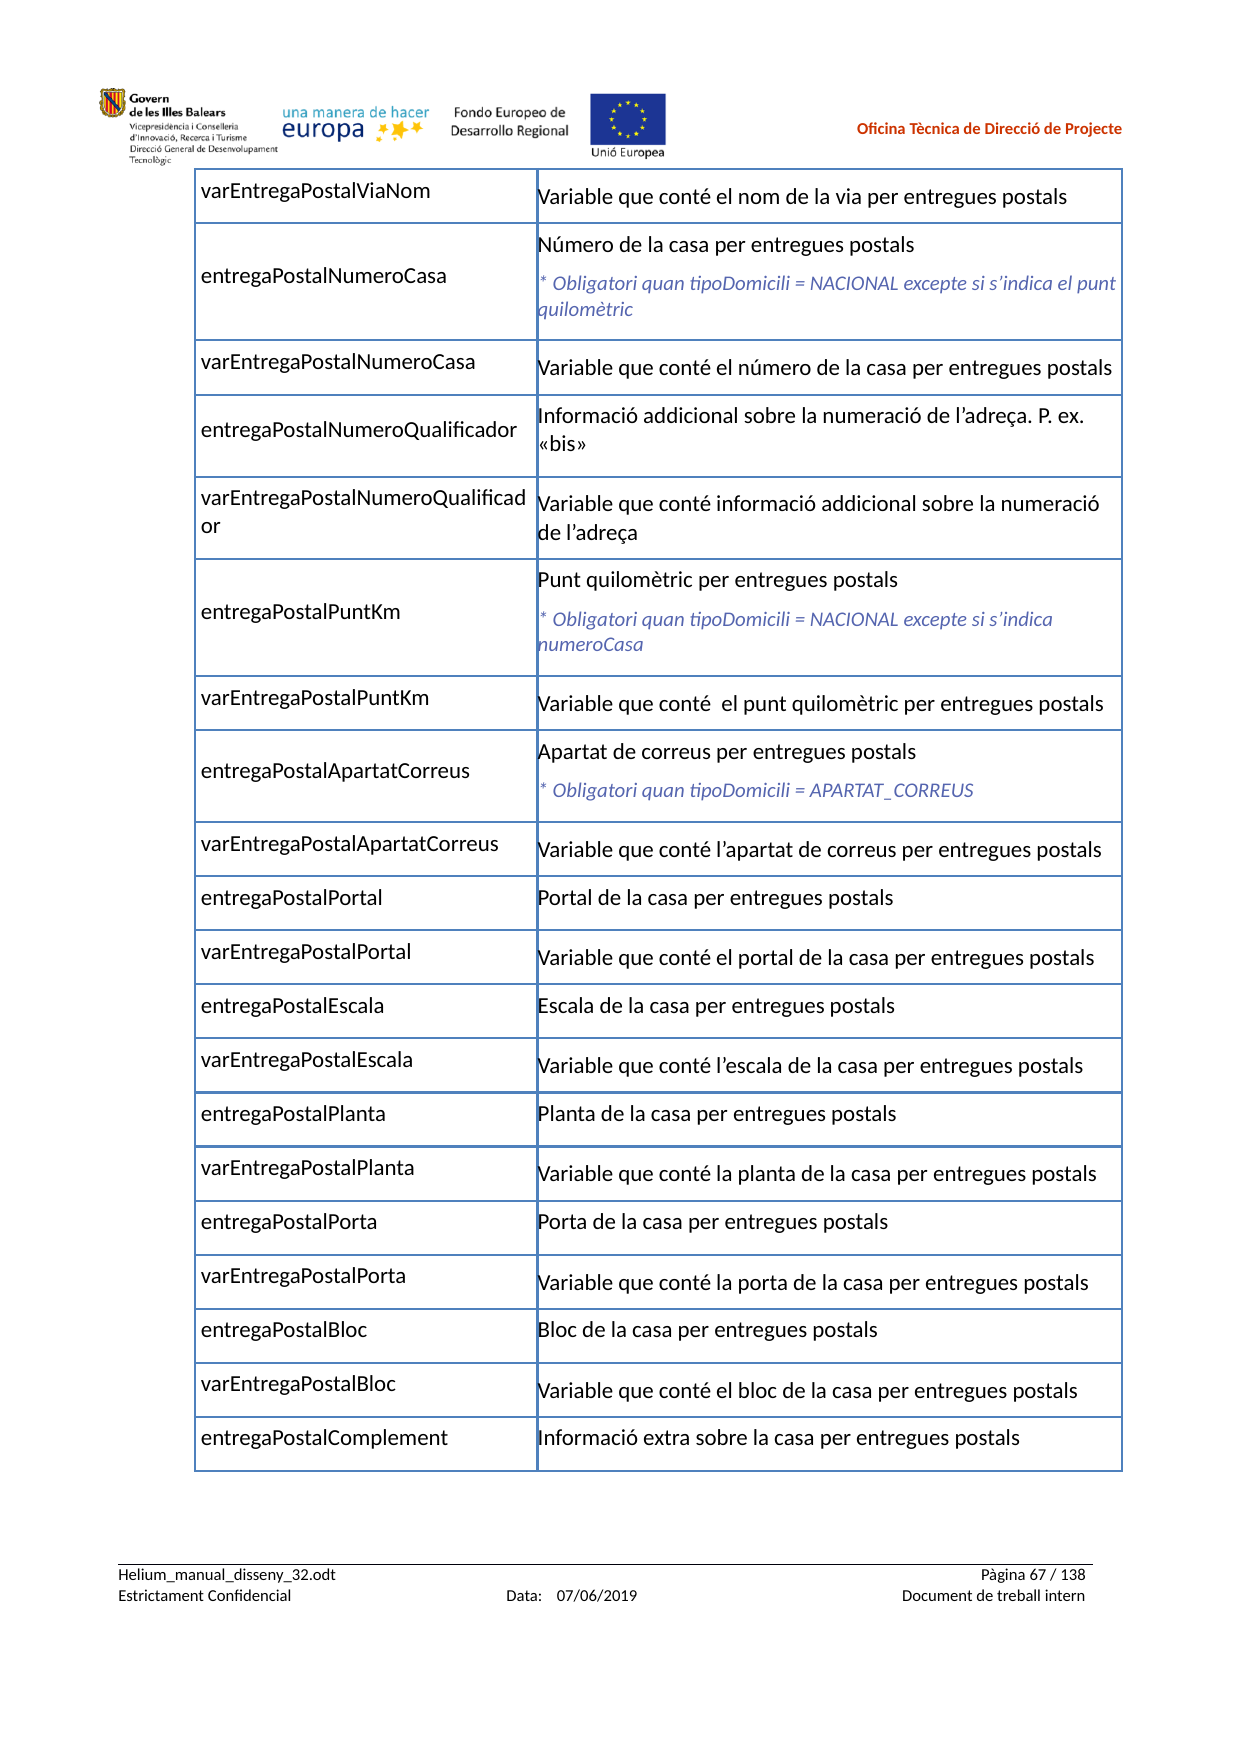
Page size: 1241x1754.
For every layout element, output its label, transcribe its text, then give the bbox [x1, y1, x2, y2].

table_cell Informació addicional sobre la numeració de l’adreça. P. ex. «bis» [539, 396, 1121, 476]
table_cell varEntregaPostalPlanta [196, 1148, 536, 1199]
table_cell Porta de la casa per entregues postals [539, 1202, 1121, 1253]
table_cell Bloc de la casa per entregues postals [539, 1310, 1121, 1362]
table_cell Escala de la casa per entregues postals [539, 985, 1121, 1037]
picture [99, 87, 668, 166]
table_cell entregaPostalBloc [196, 1310, 536, 1362]
table_cell Informació extra sobre la casa per entregues postals [539, 1418, 1121, 1470]
table_cell Número de la casa per entregues postals * Obligatori quan tipoDomicili = NACIONAL excepte si s’indica el punt quilomètric [539, 224, 1121, 339]
table_cell varEntregaPostalBloc [196, 1364, 536, 1416]
table_cell varEntregaPostalPortal [196, 931, 536, 983]
table_cell Variable que conté la porta de la casa per entregues postals [539, 1256, 1121, 1308]
table_cell varEntregaPostalNumeroCasa [196, 341, 536, 393]
table_cell Variable que conté el portal de la casa per entregues postals [539, 931, 1121, 983]
table_cell Punt quilomètric per entregues postals * Obligatori quan tipoDomicili = NACIONAL excepte si s’indica numeroCasa [539, 560, 1121, 675]
table_cell entregaPostalPortal [196, 877, 536, 929]
table_cell Apartat de correus per entregues postals * Obligatori quan tipoDomicili = APARTAT_CORREUS [539, 731, 1121, 821]
table_cell varEntregaPostalViaNom [196, 170, 536, 222]
table_cell entregaPostalPorta [196, 1202, 536, 1253]
table_cell varEntregaPostalNumeroQualificador [196, 478, 536, 558]
table_cell varEntregaPostalEscala [196, 1039, 536, 1091]
table_cell Variable que conté el número de la casa per entregues postals [539, 341, 1121, 393]
table_cell entregaPostalNumeroCasa [196, 224, 536, 339]
table_cell Variable que conté el nom de la via per entregues postals [539, 170, 1121, 222]
table_cell entregaPostalComplement [196, 1418, 536, 1470]
table_cell entregaPostalNumeroQualificador [196, 396, 536, 476]
table_cell Variable que conté l’apartat de correus per entregues postals [539, 823, 1121, 875]
table_cell Variable que conté informació addicional sobre la numeració de l’adreça [539, 478, 1121, 558]
table_cell entregaPostalApartatCorreus [196, 731, 536, 821]
table_cell Variable que conté la planta de la casa per entregues postals [539, 1148, 1121, 1199]
table_cell Variable que conté l’escala de la casa per entregues postals [539, 1039, 1121, 1091]
table_cell Variable que conté el bloc de la casa per entregues postals [539, 1364, 1121, 1416]
table_cell Variable que conté el punt quilomètric per entregues postals [539, 677, 1121, 729]
table_cell entregaPostalEscala [196, 985, 536, 1037]
table_cell varEntregaPostalPorta [196, 1256, 536, 1308]
table_cell entregaPostalPlanta [196, 1094, 536, 1145]
table_cell entregaPostalPuntKm [196, 560, 536, 675]
table_cell varEntregaPostalPuntKm [196, 677, 536, 729]
table_cell Planta de la casa per entregues postals [539, 1094, 1121, 1145]
table_cell Portal de la casa per entregues postals [539, 877, 1121, 929]
table_cell varEntregaPostalApartatCorreus [196, 823, 536, 875]
